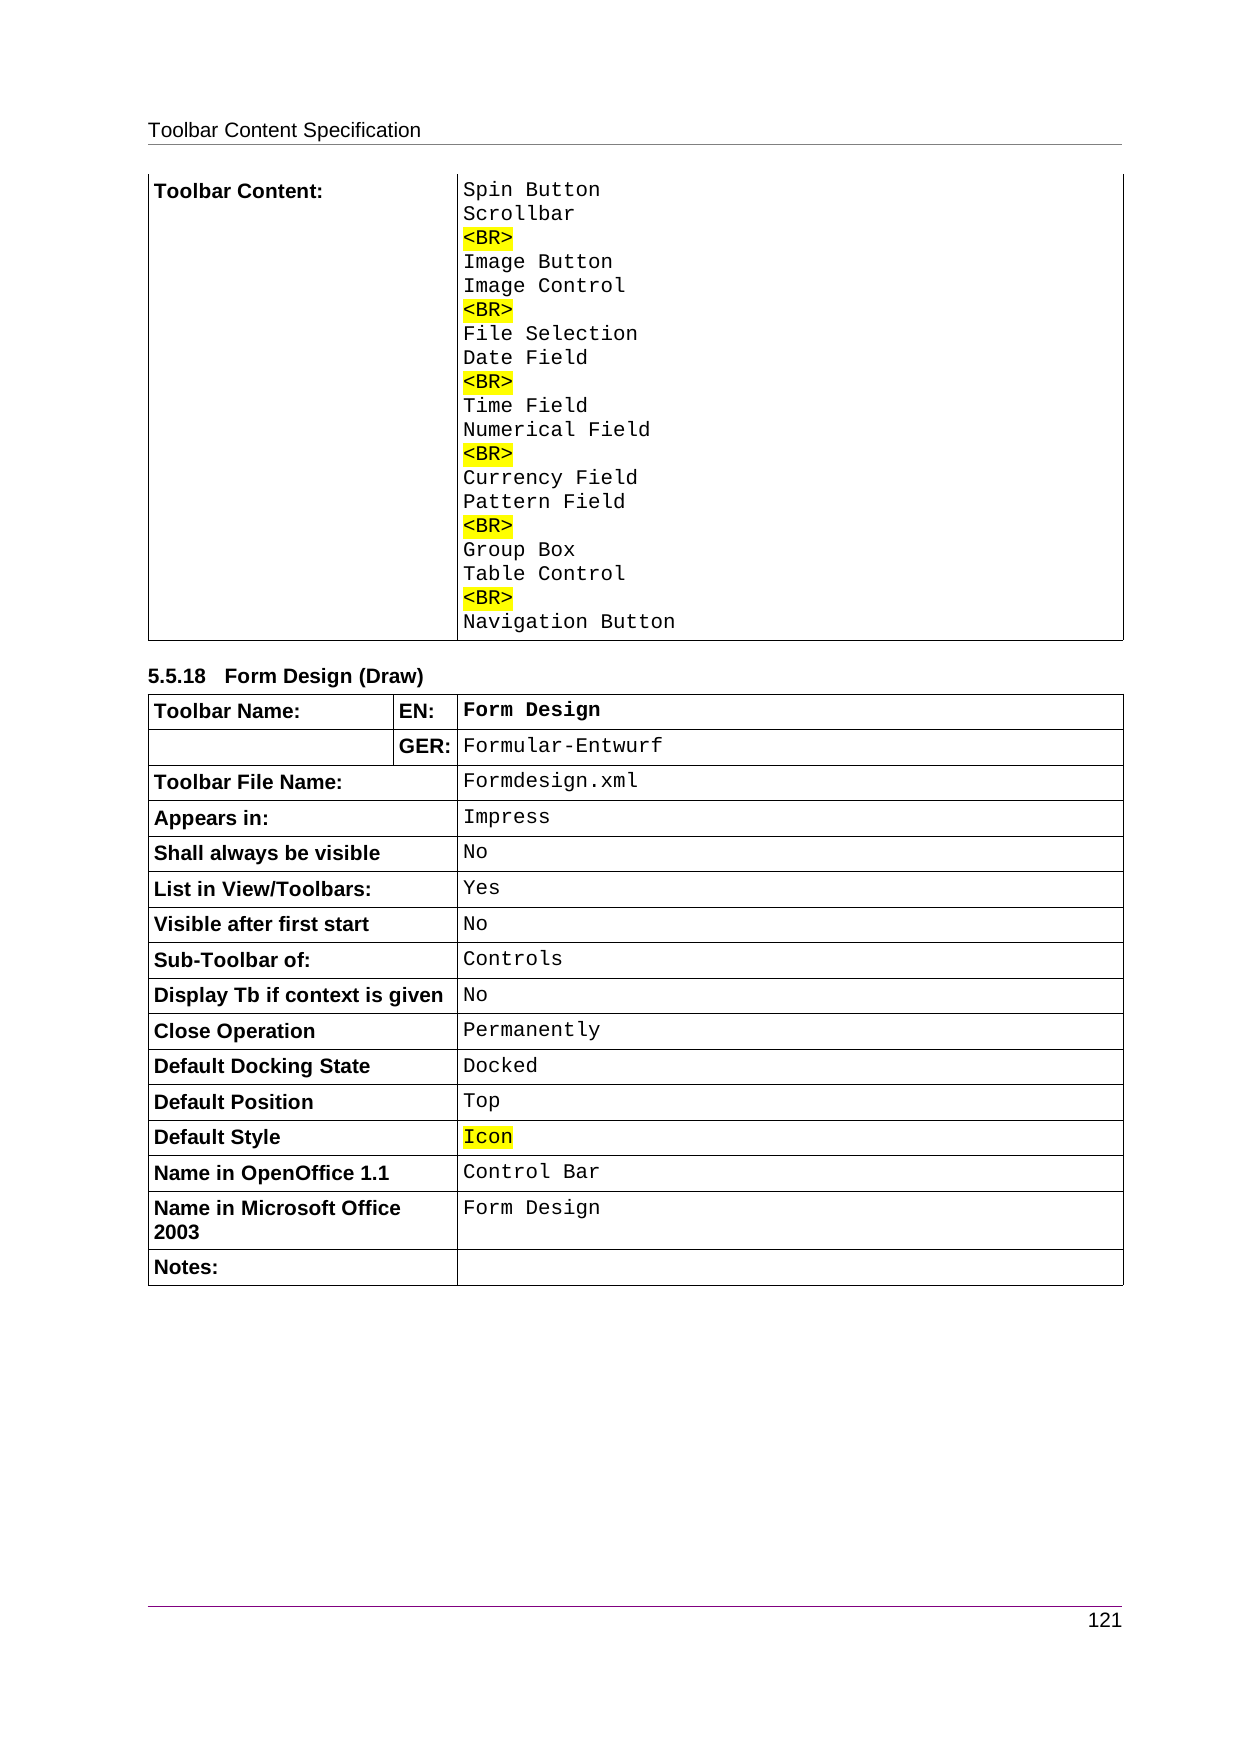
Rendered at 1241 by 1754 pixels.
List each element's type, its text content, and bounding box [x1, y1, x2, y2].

table_cell Appears in: [149, 801, 457, 836]
table_cell Form Design [458, 1192, 1123, 1249]
table_cell Toolbar Content: [149, 174, 457, 640]
table_cell List in View/Toolbars: [149, 872, 457, 907]
table_cell No [458, 979, 1123, 1013]
table_cell Default Position [149, 1085, 457, 1120]
subtitle Form Design (Draw) [148, 664, 1122, 688]
table_cell Display Tb if context is given [149, 979, 457, 1013]
table_cell Name in OpenOffice 1.1 [149, 1156, 457, 1191]
table_cell Formdesign.xml [458, 766, 1123, 800]
table_cell Close Operation [149, 1014, 457, 1049]
table_header EN: [394, 695, 457, 729]
table_cell Control Bar [458, 1156, 1123, 1191]
table_cell Icon [458, 1121, 1123, 1155]
table_cell Name in Microsoft Office 2003 [149, 1192, 457, 1249]
table_cell Notes: [149, 1250, 457, 1285]
table_cell Top [458, 1085, 1123, 1120]
table_cell Controls [458, 943, 1123, 978]
table_cell No [458, 908, 1123, 942]
table_cell Impress [458, 801, 1123, 836]
table_cell Visible after first start [149, 908, 457, 942]
table_header Form Design [458, 695, 1123, 729]
table_cell Toolbar File Name: [149, 766, 457, 800]
table_cell Yes [458, 872, 1123, 907]
table_cell Formular-Entwurf [458, 730, 1123, 765]
table_cell [458, 1250, 1123, 1285]
table_cell Permanently [458, 1014, 1123, 1049]
table_cell No [458, 837, 1123, 871]
table_cell Sub-Toolbar of: [149, 943, 457, 978]
table_cell Spin Button Scrollbar <BR> Image Button Image Control <BR> File Selection Date Field <BR> Time Field Numerical Field <BR> Currency Field Pattern Field <BR> Group Box Table Control <BR> Navigation Button [458, 174, 1123, 640]
table_cell GER: [394, 730, 457, 765]
table_cell Shall always be visible [149, 837, 457, 871]
table_cell Default Docking State [149, 1050, 457, 1084]
table_cell [149, 730, 393, 765]
table_cell Default Style [149, 1121, 457, 1155]
table_header Toolbar Name: [149, 695, 393, 729]
table_cell Docked [458, 1050, 1123, 1084]
